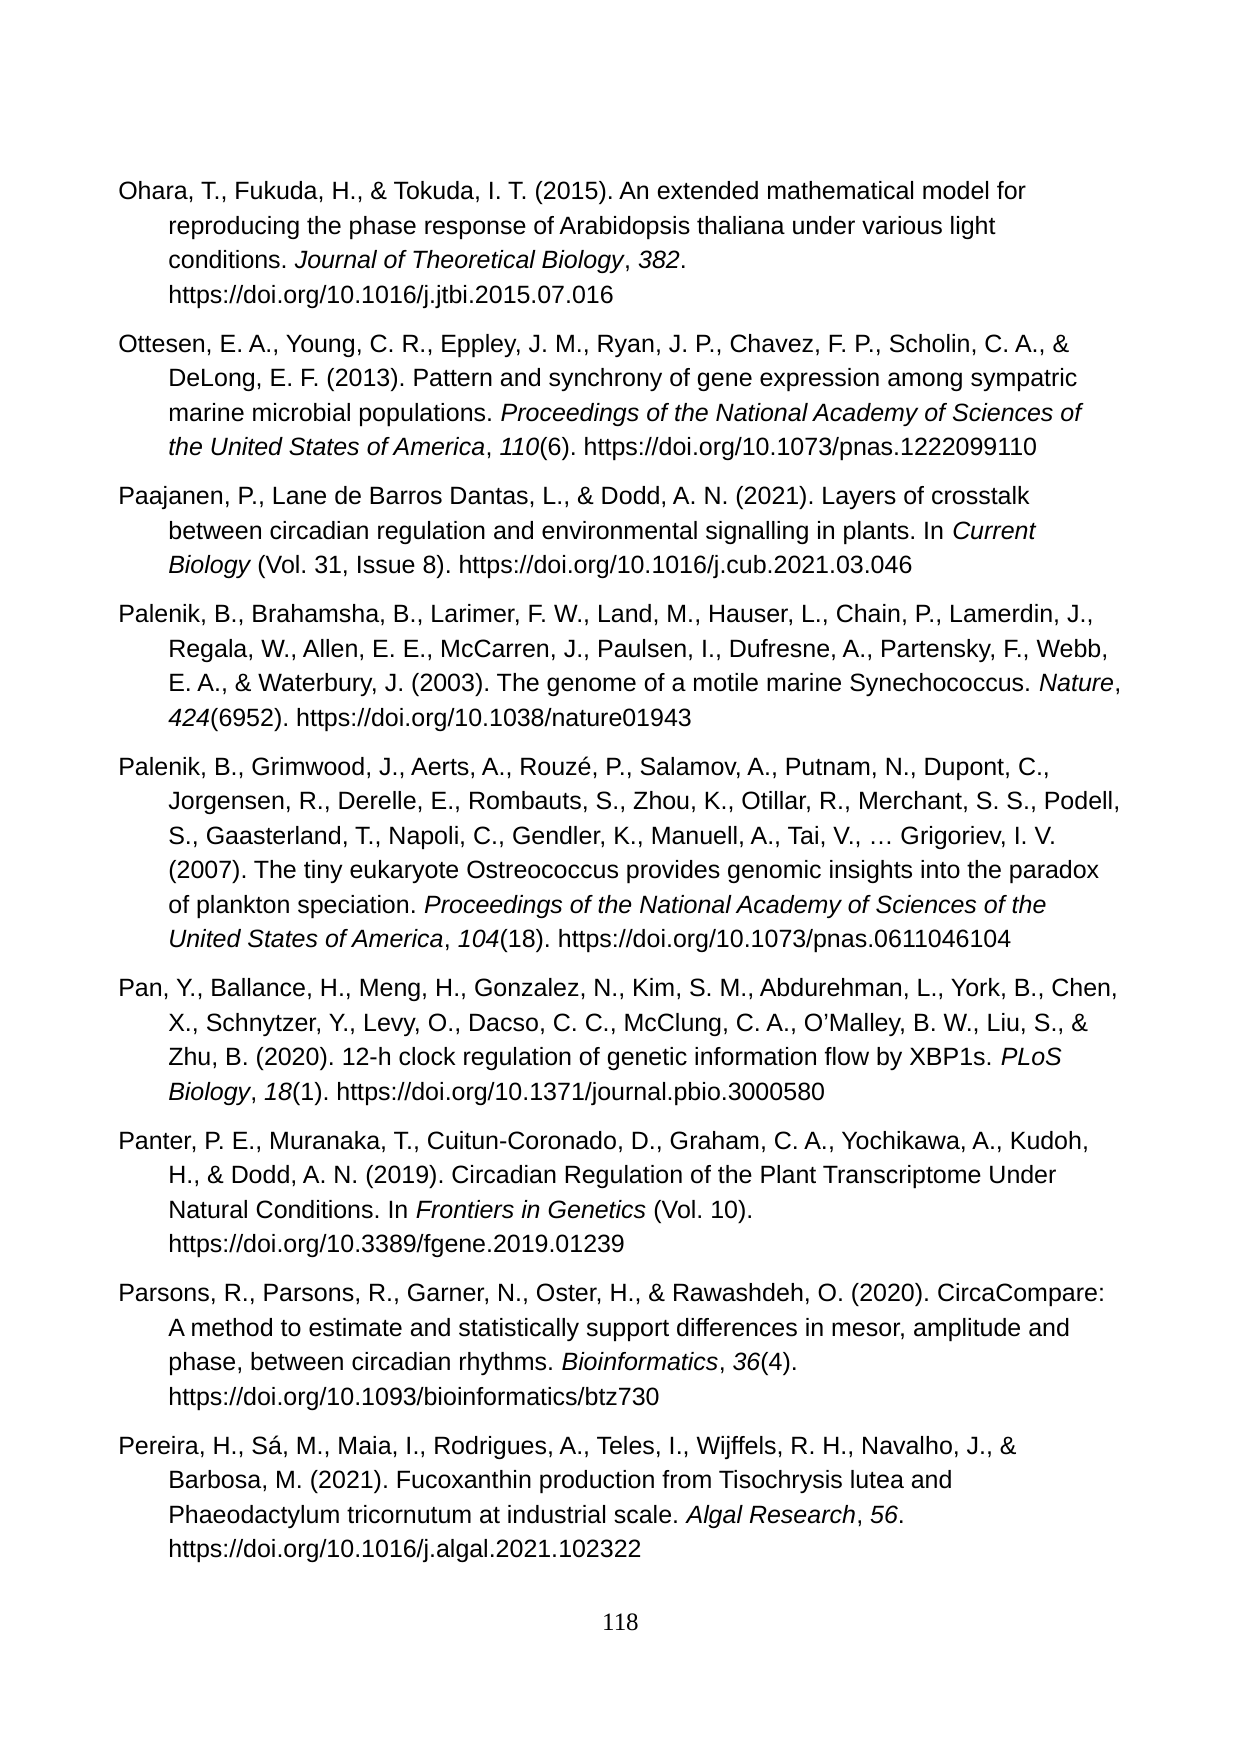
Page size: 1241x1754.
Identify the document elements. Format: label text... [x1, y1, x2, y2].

text Pan, Y., Ballance, H., Meng, H., Gonzalez, N., Kim, S. M., Abdurehman, L., York, B., Chen, X., Schnytzer, Y., Levy, O., Dacso, C. C., McClung, C. A., O’Malley, B. W., Liu, S., & Zhu, B. (2020). 12-h clock regulation of genetic information flow by XBP1s. PLoS Biology, 18(1). https://doi.org/10.1371/journal.pbio.3000580 [118, 973, 1122, 1106]
text Palenik, B., Brahamsha, B., Larimer, F. W., Land, M., Hauser, L., Chain, P., Lamerdin, J., Regala, W., Allen, E. E., McCarren, J., Paulsen, I., Dufresne, A., Partensky, F., Webb, E. A., & Waterbury, J. (2003). The genome of a motile marine Synechococcus. Nature, 424(6952). https://doi.org/10.1038/nature01943 [118, 599, 1122, 732]
text Ohara, T., Fukuda, H., & Tokuda, I. T. (2015). An extended mathematical model for reproducing the phase response of Arabidopsis thaliana under various light conditions. Journal of Theoretical Biology, 382. https://doi.org/10.1016/j.jtbi.2015.07.016 [118, 176, 1122, 308]
text Ottesen, E. A., Young, C. R., Eppley, J. M., Ryan, J. P., Chavez, F. P., Scholin, C. A., & DeLong, E. F. (2013). Pattern and synchrony of gene expression among sympatric marine microbial populations. Proceedings of the National Academy of Sciences of the United States of America, 110(6). https://doi.org/10.1073/pnas.1222099110 [118, 329, 1122, 461]
text Parsons, R., Parsons, R., Garner, N., Oster, H., & Rawashdeh, O. (2020). CircaCompare: A method to estimate and statistically support differences in mesor, amplitude and phase, between circadian rhythms. Bioinformatics, 36(4). https://doi.org/10.1093/bioinformatics/btz730 [118, 1278, 1122, 1411]
text Palenik, B., Grimwood, J., Aerts, A., Rouzé, P., Salamov, A., Putnam, N., Dupont, C., Jorgensen, R., Derelle, E., Rombauts, S., Zhou, K., Otillar, R., Merchant, S. S., Podell, S., Gaasterland, T., Napoli, C., Gendler, K., Manuell, A., Tai, V., … Grigoriev, I. V. (2007). The tiny eukaryote Ostreococcus provides genomic insights into the paradox of plankton speciation. Proceedings of the National Academy of Sciences of the United States of America, 104(18). https://doi.org/10.1073/pnas.0611046104 [118, 752, 1122, 953]
text Paajanen, P., Lane de Barros Dantas, L., & Dodd, A. N. (2021). Layers of crosstalk between circadian regulation and environmental signalling in plants. In Current Biology (Vol. 31, Issue 8). https://doi.org/10.1016/j.cub.2021.03.046 [118, 481, 1122, 579]
text Panter, P. E., Muranaka, T., Cuitun-Coronado, D., Graham, C. A., Yochikawa, A., Kudoh, H., & Dodd, A. N. (2019). Circadian Regulation of the Plant Transcriptome Under Natural Conditions. In Frontiers in Genetics (Vol. 10). https://doi.org/10.3389/fgene.2019.01239 [118, 1126, 1122, 1258]
text Pereira, H., Sá, M., Maia, I., Rodrigues, A., Teles, I., Wijffels, R. H., Navalho, J., & Barbosa, M. (2021). Fucoxanthin production from Tisochrysis lutea and Phaeodactylum tricornutum at industrial scale. Algal Research, 56. https://doi.org/10.1016/j.algal.2021.102322 [118, 1431, 1122, 1563]
